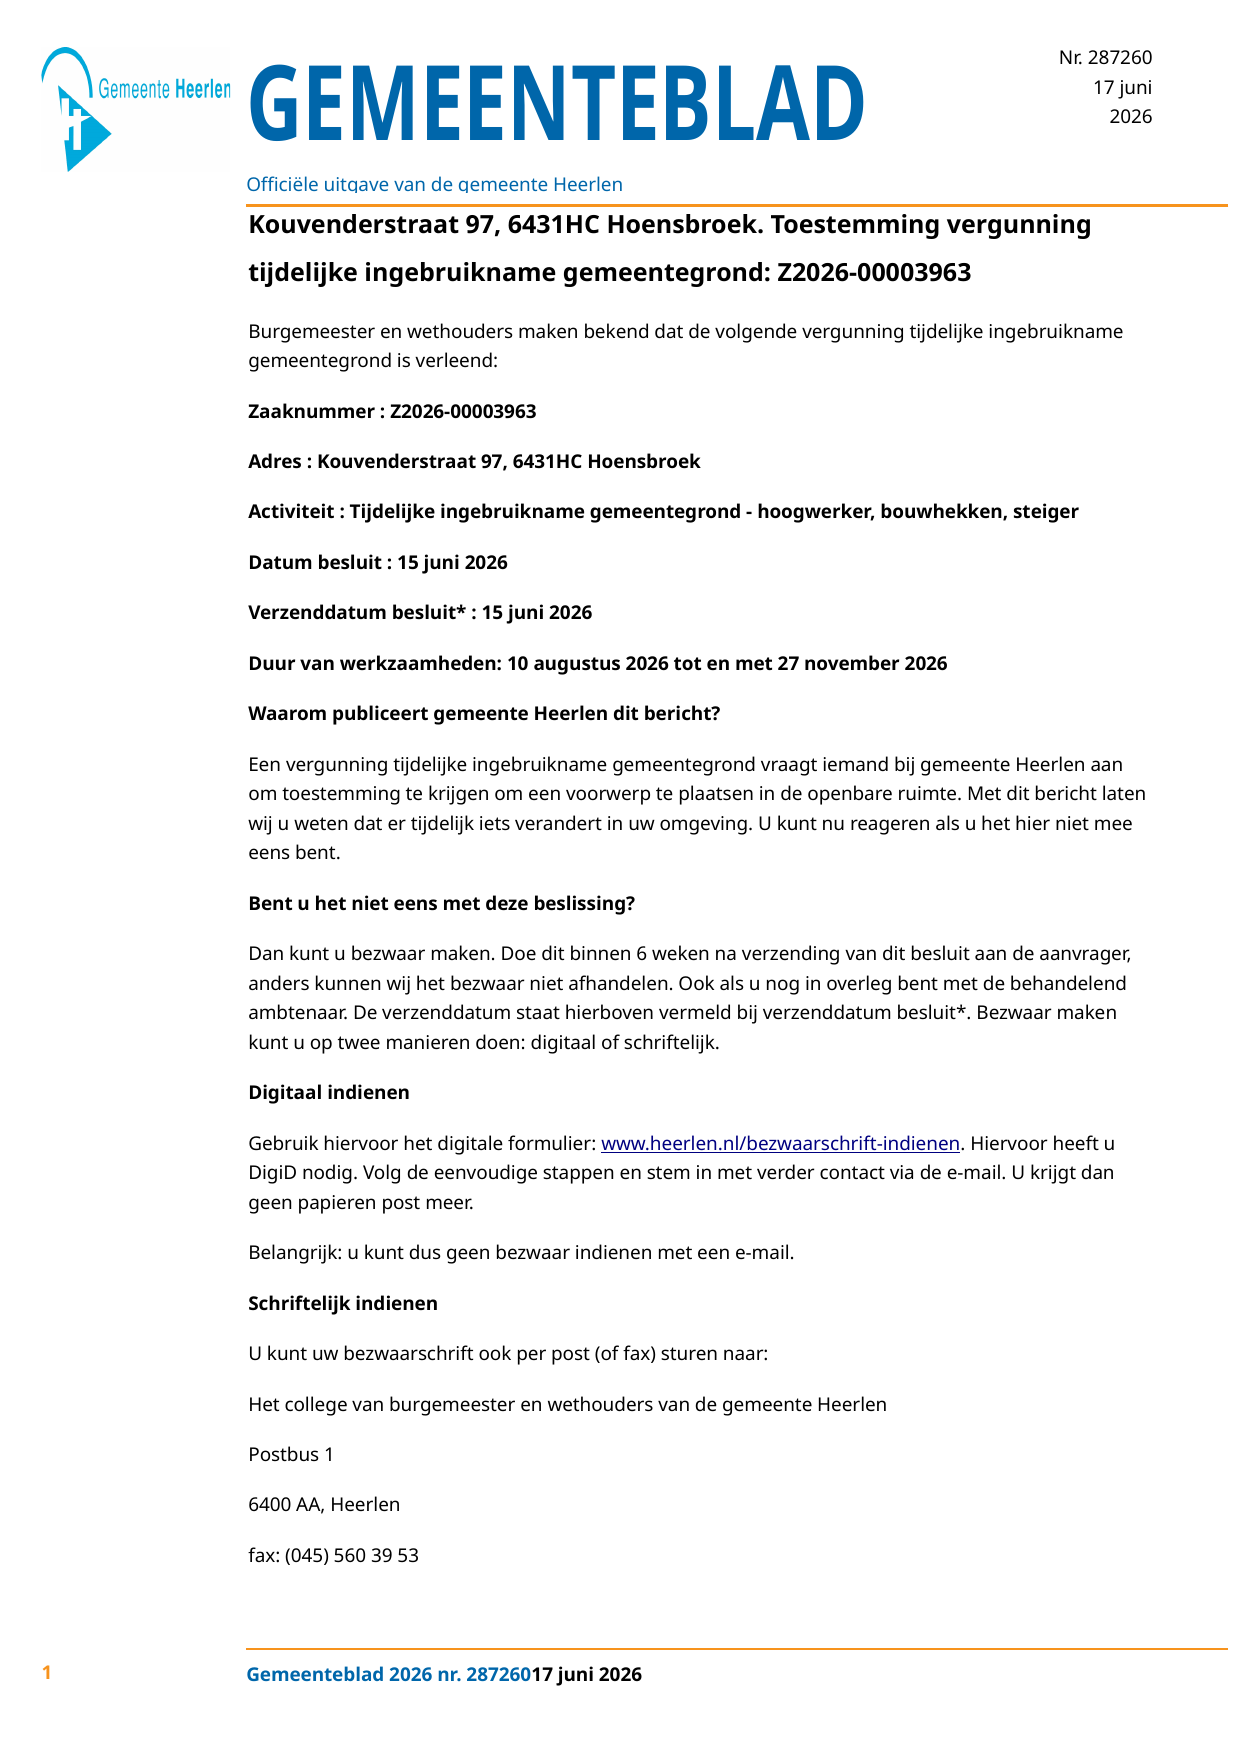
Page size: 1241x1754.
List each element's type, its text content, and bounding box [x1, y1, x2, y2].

text Adres : Kouvenderstraat 97, 6431HC Hoensbroek [248, 448, 1152, 474]
text Een vergunning tijdelijke ingebruikname gemeentegrond vraagt iemand bij gemeente Heerlen aan om toestemming te krijgen om een voorwerp te plaatsen in de openbare ruimte. Met dit bericht laten wij u weten dat er tijdelijk iets verandert in uw omgeving. U kunt nu reageren als u het hier niet mee eens bent. [248, 751, 1152, 865]
text U kunt uw bezwaarschrift ook per post (of fax) sturen naar: [248, 1340, 1152, 1366]
text Zaaknummer : Z2026-00003963 [248, 398, 1152, 424]
text fax: (045) 560 39 53 [248, 1542, 1152, 1568]
text Digitaal indienen [248, 1079, 1152, 1105]
text Dan kunt u bezwaar maken. Doe dit binnen 6 weken na verzending van dit besluit aan de aanvrager, anders kunnen wij het bezwaar niet afhandelen. Ook als u nog in overleg bent met de behandelend ambtenaar. De verzenddatum staat hierboven vermeld bij verzenddatum besluit*. Bezwaar maken kunt u op twee manieren doen: digitaal of schriftelijk. [248, 940, 1152, 1055]
text Het college van burgemeester en wethouders van de gemeente Heerlen [248, 1391, 1152, 1417]
text Gebruik hiervoor het digitale formulier: www.heerlen.nl/bezwaarschrift-indienen. Hiervoor heeft u DigiD nodig. Volg de eenvoudige stappen en stem in met verder contact via de e-mail. U krijgt dan geen papieren post meer. [248, 1130, 1152, 1215]
text Belangrijk: u kunt dus geen bezwaar indienen met een e-mail. [248, 1239, 1152, 1265]
text 6400 AA, Heerlen [248, 1492, 1152, 1517]
text Kouvenderstraat 97, 6431HC Hoensbroek. Toestemming vergunning tijdelijke ingebruikname gemeentegrond: Z2026-00003963 [248, 207, 1152, 288]
text Waarom publiceert gemeente Heerlen dit bericht? [248, 700, 1152, 726]
picture [41, 47, 231, 172]
text Burgemeester en wethouders maken bekend dat de volgende vergunning tijdelijke ingebruikname gemeentegrond is verleend: [248, 318, 1152, 373]
text Duur van werkzaamheden: 10 augustus 2026 tot en met 27 november 2026 [248, 650, 1152, 676]
text Postbus 1 [248, 1441, 1152, 1467]
text Activiteit : Tijdelijke ingebruikname gemeentegrond - hoogwerker, bouwhekken, steiger [248, 499, 1152, 524]
picture [41, 47, 59, 70]
text Datum besluit : 15 juni 2026 [248, 549, 1152, 575]
text Verzenddatum besluit* : 15 juni 2026 [248, 599, 1152, 625]
text Schriftelijk indienen [248, 1290, 1152, 1316]
text Bent u het niet eens met deze beslissing? [248, 890, 1152, 916]
